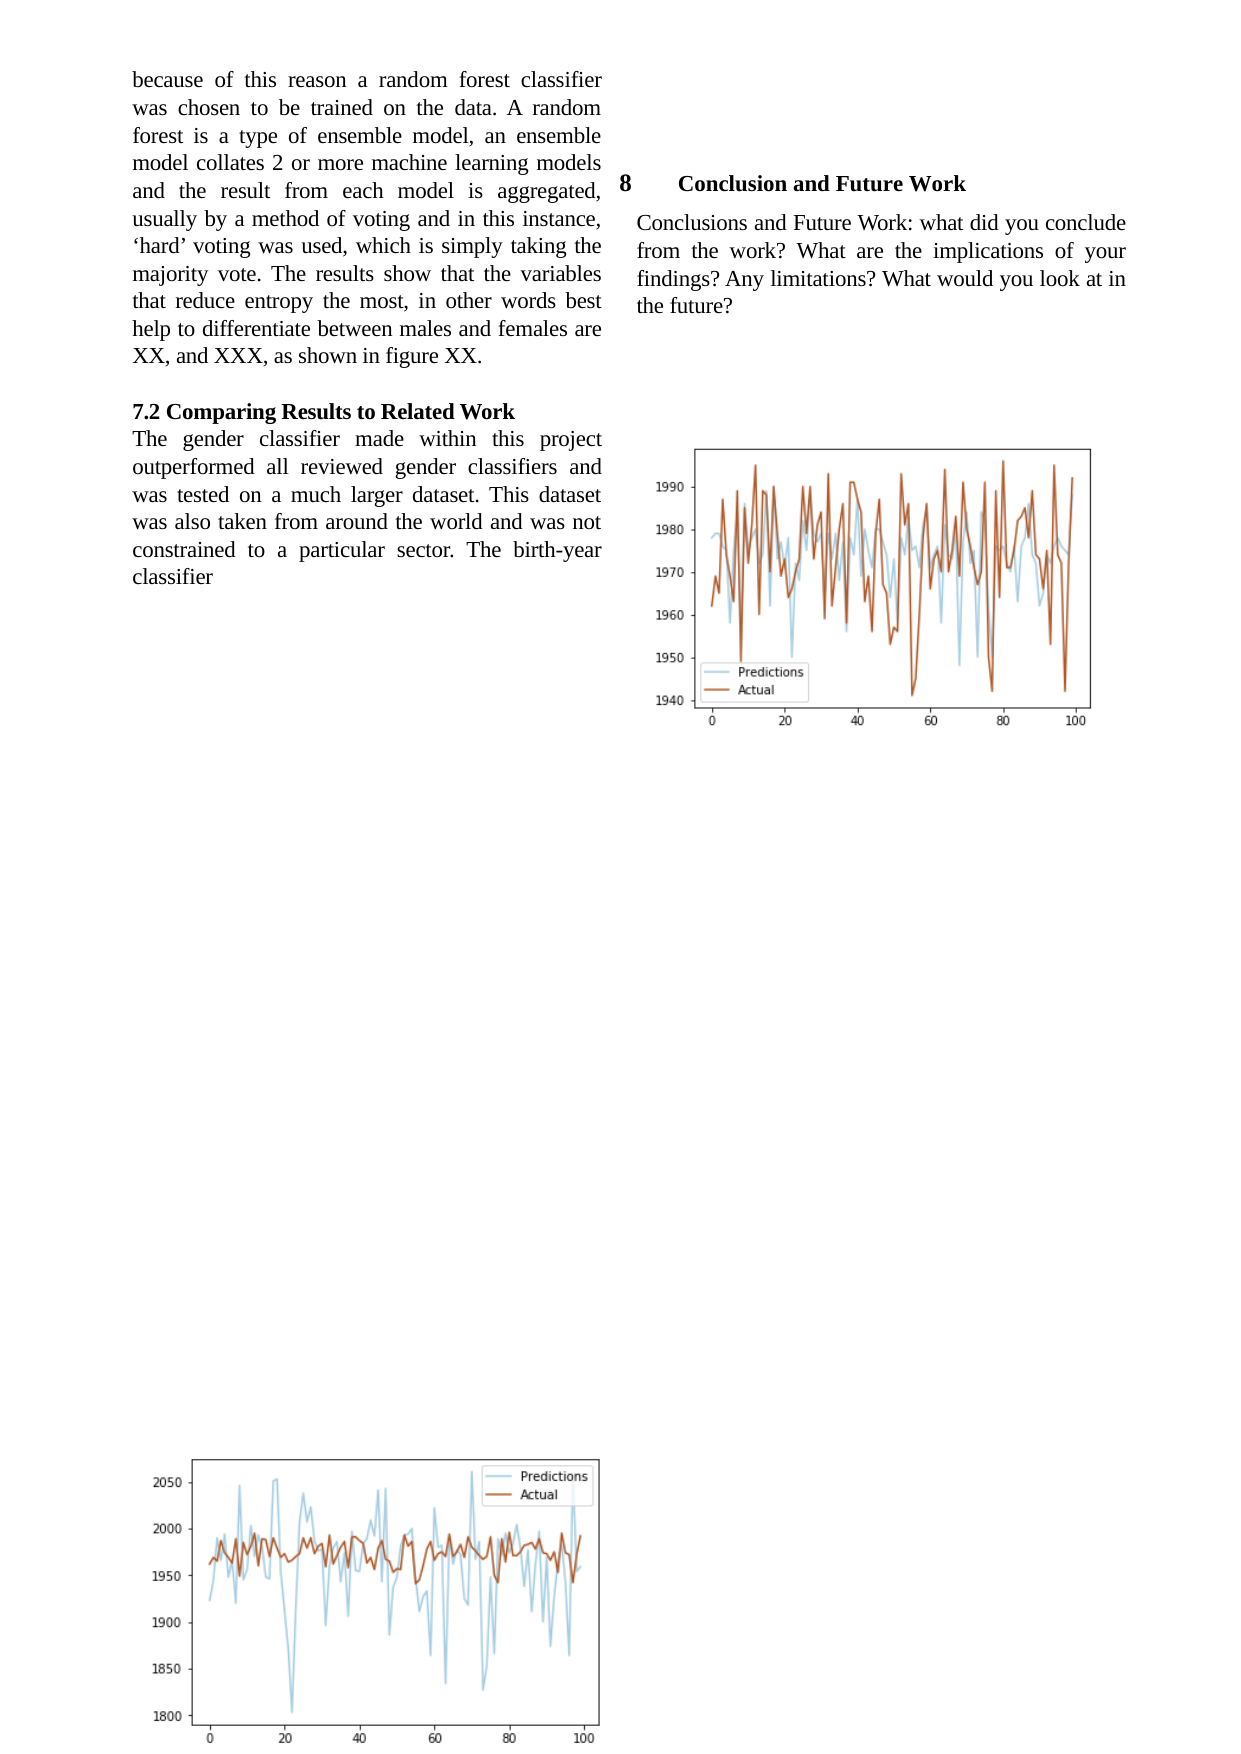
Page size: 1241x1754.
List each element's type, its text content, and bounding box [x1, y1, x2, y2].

picture [143, 1447, 612, 1754]
text 7.2 Comparing Results to Related Work [132, 398, 602, 424]
list Conclusion and Future Work [619, 168, 1126, 197]
text because of this reason a random forest classifier was chosen to be trained on the data. A random forest is a type of ensemble model, an ensemble model collates 2 or more machine learning models and the result from each model is aggregated, usually by a method of voting and in this instance, ‘hard’ voting was used, which is simply taking the majority vote. The results show that the variables that reduce entropy the most, in other words best help to differentiate between males and females are XX, and XXX, as shown in figure XX. [132, 67, 602, 369]
text Conclusions and Future Work: what did you conclude from the work? What are the implications of your findings? Any limitations? What would you look at in the future? [636, 209, 1126, 318]
text The gender classifier made within this project outperformed all reviewed gender classifiers and was tested on a much larger dataset. This dataset was also taken from around the world and was not constrained to a particular sector. The birth-year classifier [132, 425, 602, 590]
picture [647, 437, 1103, 736]
